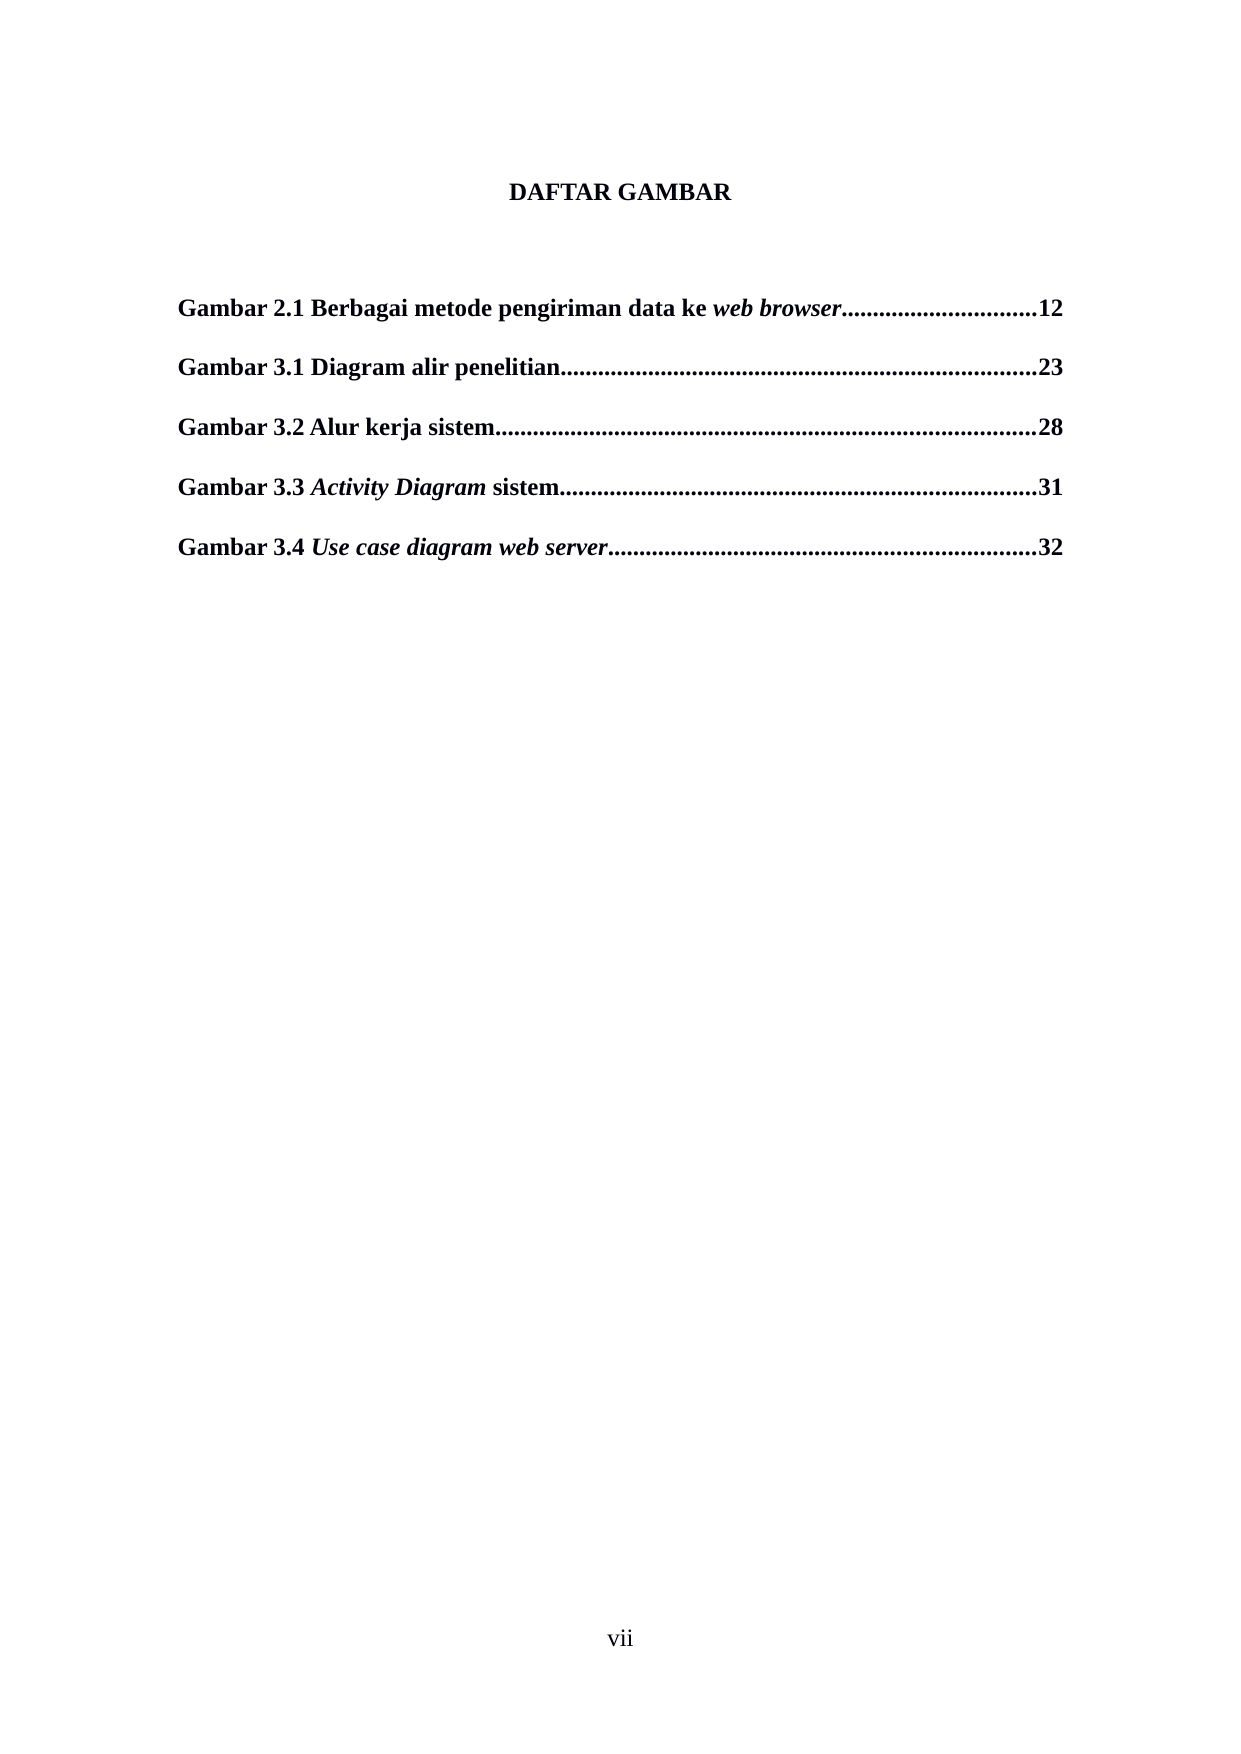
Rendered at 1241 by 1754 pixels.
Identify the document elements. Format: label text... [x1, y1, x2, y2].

text Gambar 2.1 Berbagai metode pengiriman data ke web browser 12 [177, 293, 1063, 321]
text Gambar 3.2 Alur kerja sistem 28 [177, 412, 1063, 441]
text Gambar 3.4 Use case diagram web server 32 [177, 532, 1063, 561]
text Gambar 3.1 Diagram alir penelitian 23 [177, 352, 1063, 381]
subtitle DAFTAR GAMBAR [177, 177, 1063, 206]
text Gambar 3.3 Activity Diagram sistem 31 [177, 472, 1063, 501]
